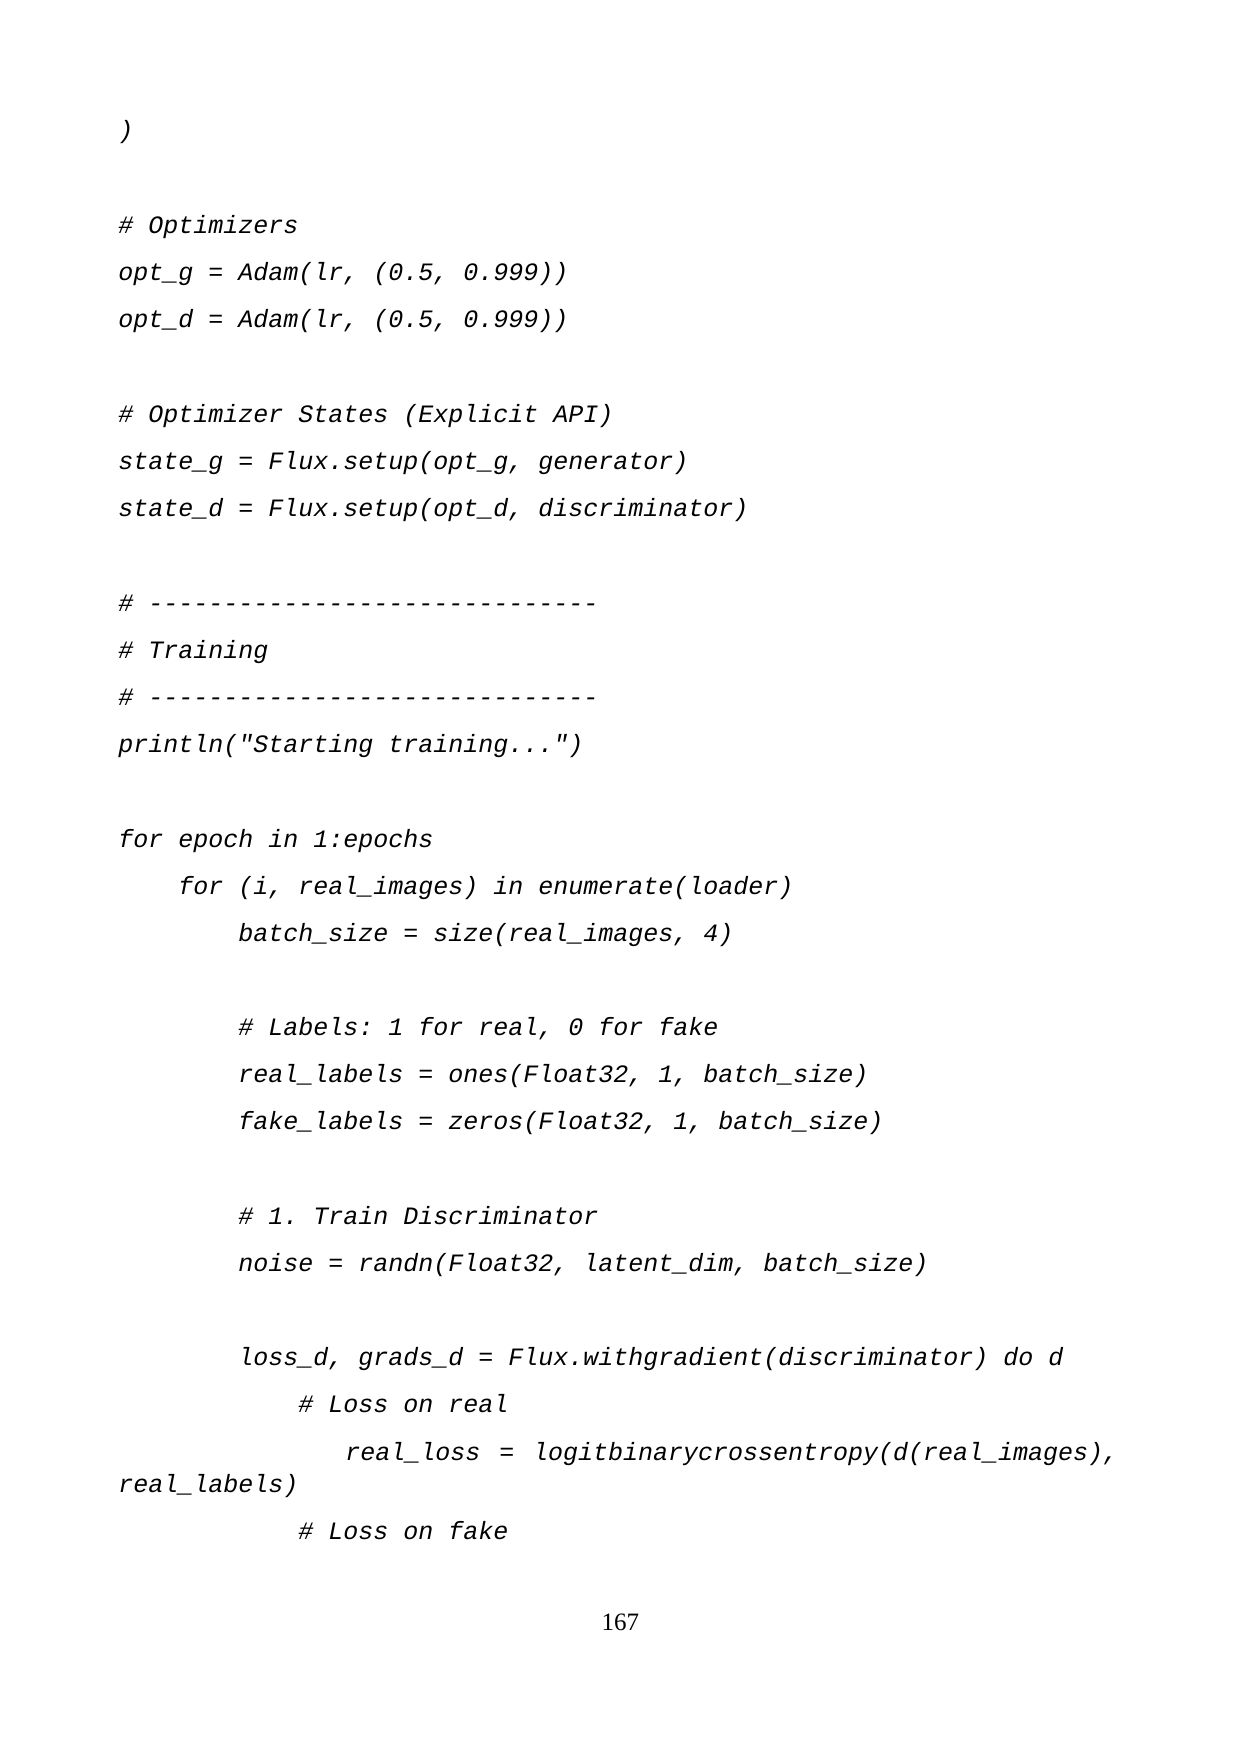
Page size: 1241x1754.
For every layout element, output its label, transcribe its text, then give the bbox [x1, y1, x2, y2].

text opt_g = Adam(lr, (0.5, 0.999)) [118, 260, 1122, 288]
text # Loss on real [118, 1392, 1122, 1420]
text println("Starting training...") [118, 732, 1122, 760]
text batch_size = size(real_images, 4) [118, 921, 1122, 949]
text # Loss on fake [118, 1519, 1122, 1547]
text noise = randn(Float32, latent_dim, batch_size) [118, 1251, 1122, 1279]
text for (i, real_images) in enumerate(loader) [118, 873, 1122, 902]
text # ------------------------------ [118, 685, 1122, 713]
text opt_d = Adam(lr, (0.5, 0.999)) [118, 307, 1122, 335]
text ) [118, 118, 1122, 146]
text # Optimizers [118, 213, 1122, 241]
text # 1. Train Discriminator [118, 1204, 1122, 1232]
text state_d = Flux.setup(opt_d, discriminator) [118, 496, 1122, 524]
text for epoch in 1:epochs [118, 826, 1122, 855]
text # ------------------------------ [118, 591, 1122, 619]
text # Optimizer States (Explicit API) [118, 402, 1122, 430]
text # Training [118, 638, 1122, 666]
text real_labels = ones(Float32, 1, batch_size) [118, 1062, 1122, 1090]
text state_g = Flux.setup(opt_g, generator) [118, 449, 1122, 477]
text real_loss = logitbinarycrossentropy(d(real_images), real_labels) [118, 1439, 1122, 1500]
text fake_labels = zeros(Float32, 1, batch_size) [118, 1109, 1122, 1137]
text # Labels: 1 for real, 0 for fake [118, 1015, 1122, 1043]
text loss_d, grads_d = Flux.withgradient(discriminator) do d [118, 1345, 1122, 1373]
